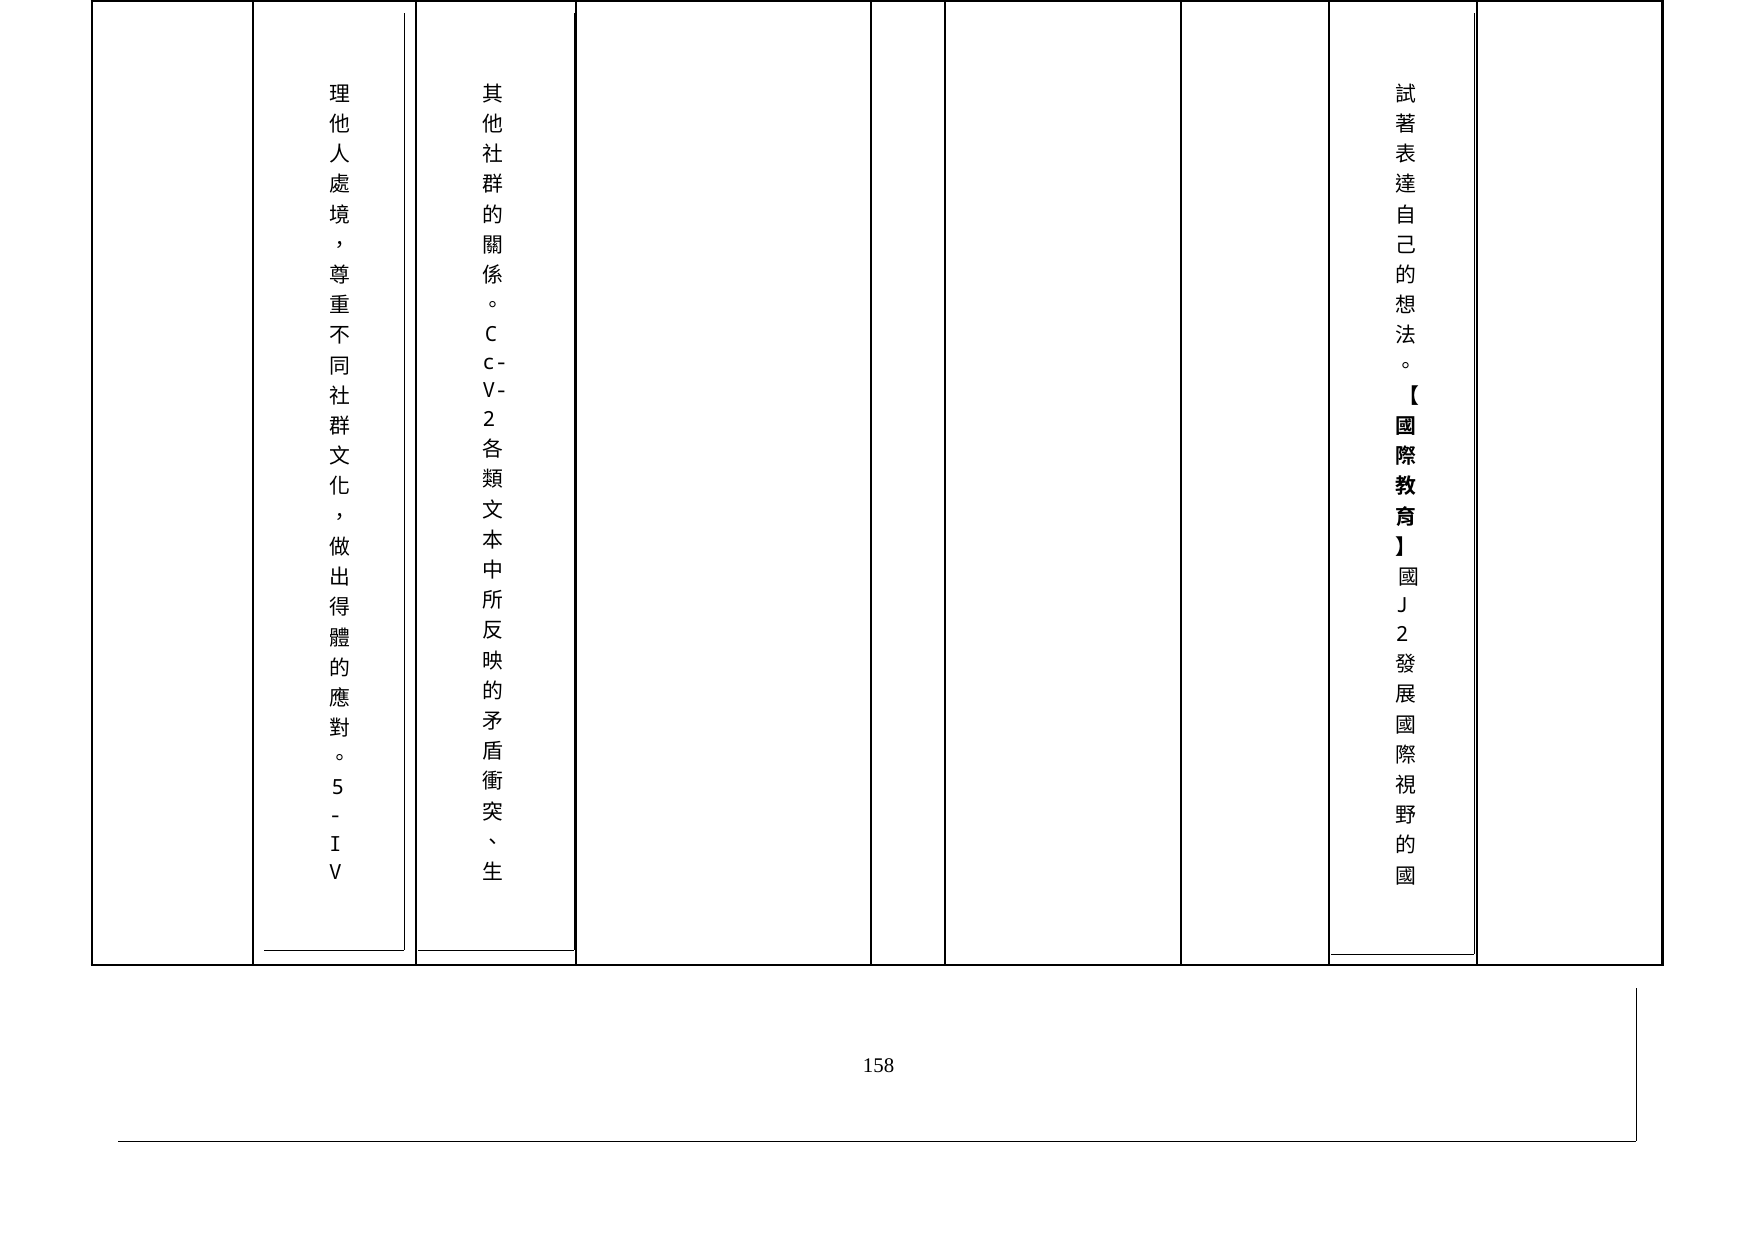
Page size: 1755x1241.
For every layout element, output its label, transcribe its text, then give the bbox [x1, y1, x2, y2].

table_cell [1478, 2, 1661, 964]
table_cell [872, 2, 944, 964]
table_cell 理他人處境，尊重不同社群文化，做出得體的應對。 5-IV- [254, 2, 415, 964]
table_cell [1182, 2, 1328, 964]
table_cell 其他社群的關係。 Cc-V-2 各類文本中所反映的矛盾衝突、生 [417, 2, 575, 964]
table_cell [93, 2, 252, 964]
table_cell [577, 2, 870, 964]
table_cell [946, 2, 1180, 964]
table_cell 試著表達自己的想法。 【國際教育】 國J2 發展國際視野的國 [1330, 2, 1476, 964]
